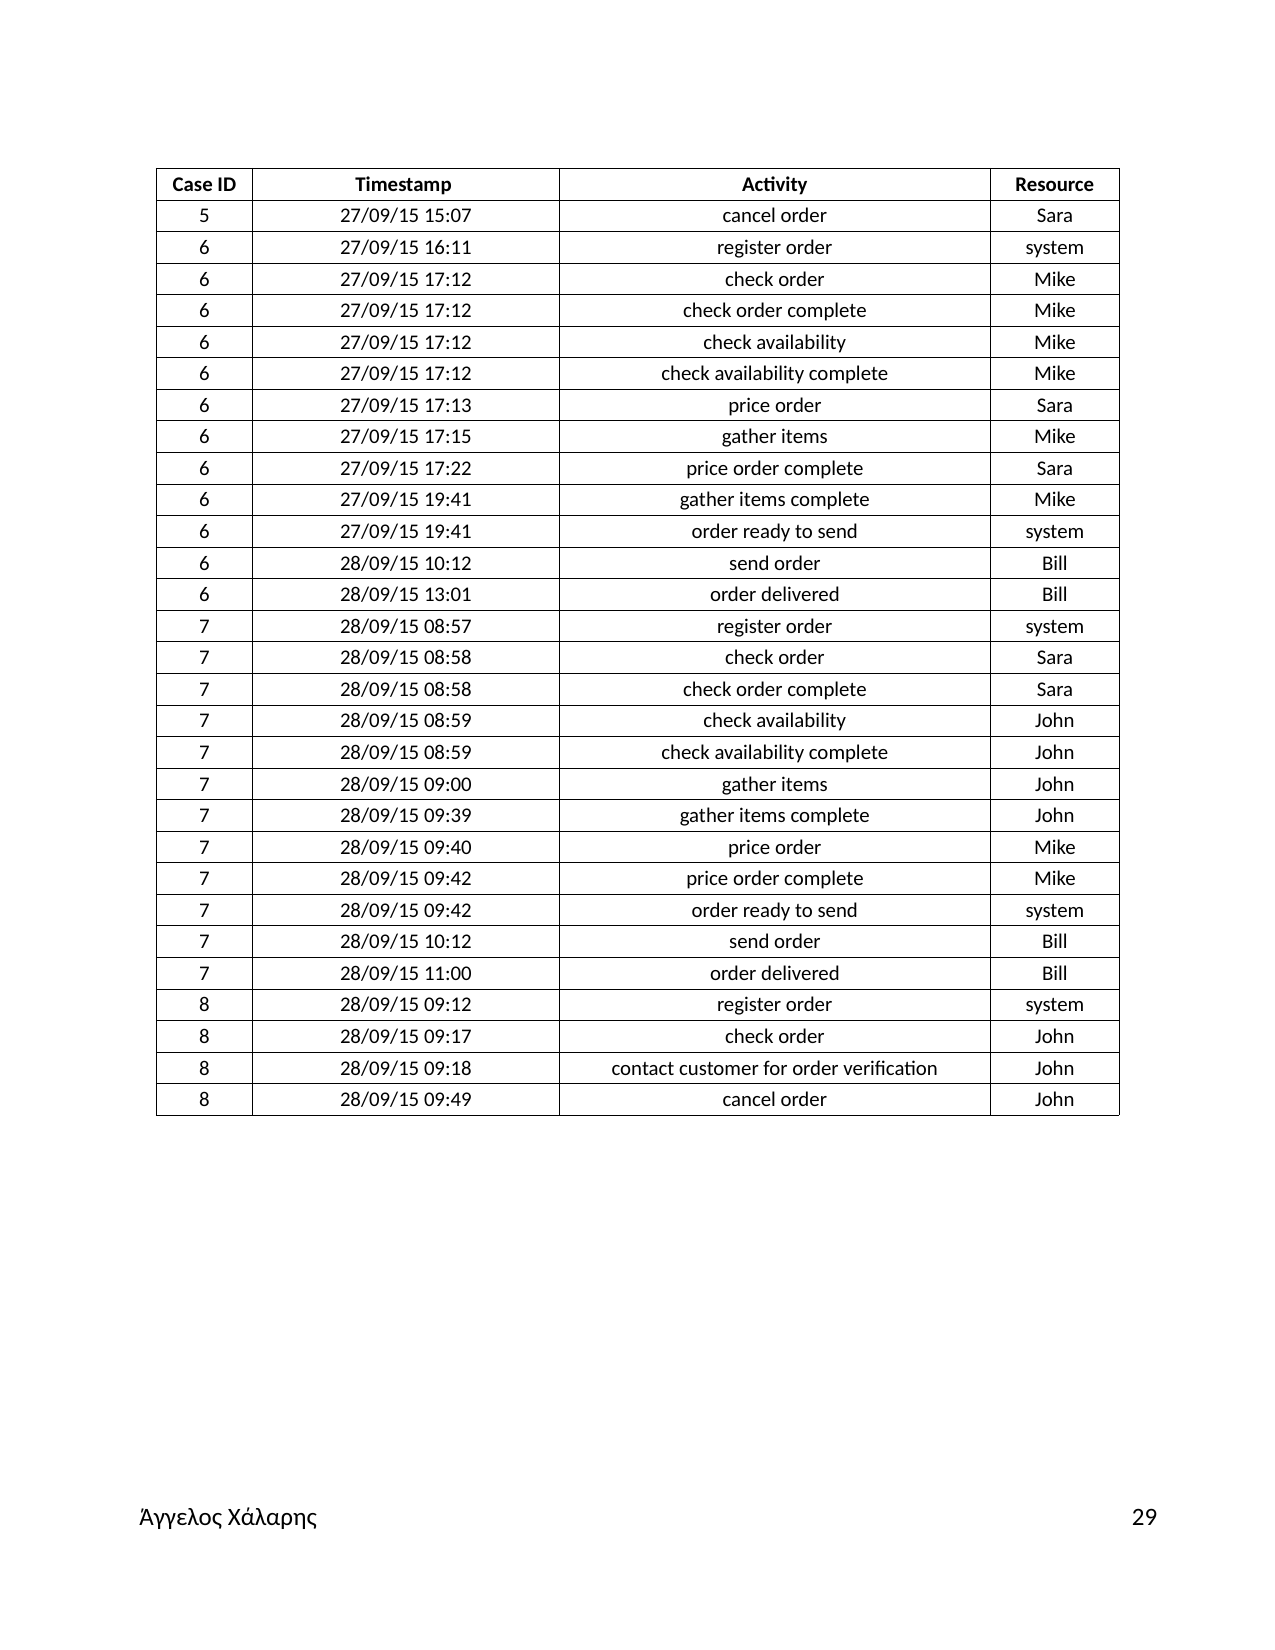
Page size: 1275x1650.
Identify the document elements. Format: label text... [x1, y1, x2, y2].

table_cell Mike [991, 832, 1119, 862]
table_cell 28/09/15 09:17 [253, 1021, 559, 1052]
table_cell 28/09/15 08:59 [253, 737, 559, 768]
table_cell 7 [157, 863, 252, 894]
table_cell 28/09/15 10:12 [253, 548, 559, 578]
table_cell 27/09/15 17:12 [253, 264, 559, 294]
table_cell cancel order [560, 1084, 990, 1115]
table_cell 28/09/15 09:00 [253, 769, 559, 799]
table_cell 8 [157, 1053, 252, 1083]
table_cell Mike [991, 863, 1119, 894]
table_cell 27/09/15 17:22 [253, 453, 559, 483]
table_cell register order [560, 611, 990, 641]
table_cell 28/09/15 09:42 [253, 895, 559, 925]
table_cell 6 [157, 421, 252, 452]
table_cell John [991, 1053, 1119, 1083]
table_cell 28/09/15 09:49 [253, 1084, 559, 1115]
table_cell 6 [157, 232, 252, 263]
table_cell 6 [157, 579, 252, 610]
table_cell price order [560, 390, 990, 420]
table_cell 6 [157, 516, 252, 547]
table_header Activity [560, 169, 990, 199]
table_header Resource [991, 169, 1119, 199]
table_header Timestamp [253, 169, 559, 199]
table_cell John [991, 1084, 1119, 1115]
table_cell 7 [157, 642, 252, 673]
table_cell gather items complete [560, 485, 990, 515]
table_cell Bill [991, 958, 1119, 988]
table_cell 6 [157, 453, 252, 483]
table_cell Mike [991, 485, 1119, 515]
table_cell 27/09/15 17:12 [253, 327, 559, 357]
table_cell Mike [991, 327, 1119, 357]
table_cell system [991, 990, 1119, 1020]
table_cell contact customer for order verification [560, 1053, 990, 1083]
table_cell Bill [991, 579, 1119, 610]
table_cell 6 [157, 358, 252, 389]
table_cell Sara [991, 674, 1119, 704]
table_cell 28/09/15 11:00 [253, 958, 559, 988]
table_cell 8 [157, 990, 252, 1020]
table_cell 28/09/15 09:39 [253, 800, 559, 831]
table_cell John [991, 769, 1119, 799]
table_cell price order complete [560, 453, 990, 483]
table_cell 6 [157, 327, 252, 357]
table_cell 27/09/15 15:07 [253, 201, 559, 231]
table_cell 6 [157, 485, 252, 515]
table_cell 6 [157, 295, 252, 326]
table_cell check availability [560, 706, 990, 736]
table_cell system [991, 895, 1119, 925]
table_cell register order [560, 990, 990, 1020]
table_cell Mike [991, 295, 1119, 326]
table_cell 27/09/15 17:12 [253, 358, 559, 389]
table_cell 7 [157, 611, 252, 641]
table_cell John [991, 1021, 1119, 1052]
table_cell 27/09/15 17:12 [253, 295, 559, 326]
table_cell John [991, 737, 1119, 768]
table_cell 6 [157, 264, 252, 294]
table_cell John [991, 706, 1119, 736]
table_cell order delivered [560, 958, 990, 988]
table_cell 7 [157, 737, 252, 768]
table_cell 27/09/15 19:41 [253, 485, 559, 515]
table_cell 7 [157, 706, 252, 736]
table_cell system [991, 611, 1119, 641]
table_cell 7 [157, 958, 252, 988]
table_cell price order [560, 832, 990, 862]
table_cell order ready to send [560, 895, 990, 925]
table_cell 28/09/15 08:57 [253, 611, 559, 641]
table_cell check order [560, 642, 990, 673]
table_cell 28/09/15 08:58 [253, 642, 559, 673]
table_cell gather items [560, 769, 990, 799]
table_cell 27/09/15 16:11 [253, 232, 559, 263]
table_cell check availability complete [560, 358, 990, 389]
table_cell 28/09/15 08:59 [253, 706, 559, 736]
table_cell Bill [991, 926, 1119, 957]
table_cell 7 [157, 674, 252, 704]
table_cell 6 [157, 390, 252, 420]
table_cell 28/09/15 09:40 [253, 832, 559, 862]
table_cell Sara [991, 642, 1119, 673]
table_cell order ready to send [560, 516, 990, 547]
table_cell system [991, 516, 1119, 547]
table_cell Sara [991, 201, 1119, 231]
table_cell Sara [991, 453, 1119, 483]
table_cell 28/09/15 09:12 [253, 990, 559, 1020]
table_cell Bill [991, 548, 1119, 578]
table_cell system [991, 232, 1119, 263]
table_cell 28/09/15 09:42 [253, 863, 559, 894]
table_cell 28/09/15 10:12 [253, 926, 559, 957]
table_cell 5 [157, 201, 252, 231]
table_cell 8 [157, 1084, 252, 1115]
table_cell 8 [157, 1021, 252, 1052]
table_cell 7 [157, 926, 252, 957]
table_cell 7 [157, 800, 252, 831]
table_cell gather items complete [560, 800, 990, 831]
table_cell price order complete [560, 863, 990, 894]
table_cell 27/09/15 17:15 [253, 421, 559, 452]
table_cell Mike [991, 264, 1119, 294]
table_cell Mike [991, 421, 1119, 452]
table_cell order delivered [560, 579, 990, 610]
table_cell 28/09/15 09:18 [253, 1053, 559, 1083]
table_cell 7 [157, 895, 252, 925]
table_cell check order complete [560, 295, 990, 326]
table_cell check order [560, 1021, 990, 1052]
table_cell register order [560, 232, 990, 263]
table_cell Sara [991, 390, 1119, 420]
table_cell 6 [157, 548, 252, 578]
table_header Case ID [157, 169, 252, 199]
table_cell 7 [157, 832, 252, 862]
table_cell check availability [560, 327, 990, 357]
table_cell check order complete [560, 674, 990, 704]
table_cell 7 [157, 769, 252, 799]
table_cell Mike [991, 358, 1119, 389]
table_cell 28/09/15 08:58 [253, 674, 559, 704]
table_cell 27/09/15 17:13 [253, 390, 559, 420]
table_cell cancel order [560, 201, 990, 231]
table_cell send order [560, 548, 990, 578]
table_cell check availability complete [560, 737, 990, 768]
table_cell 28/09/15 13:01 [253, 579, 559, 610]
table_cell check order [560, 264, 990, 294]
table_cell John [991, 800, 1119, 831]
table_cell 27/09/15 19:41 [253, 516, 559, 547]
table_cell send order [560, 926, 990, 957]
table_cell gather items [560, 421, 990, 452]
